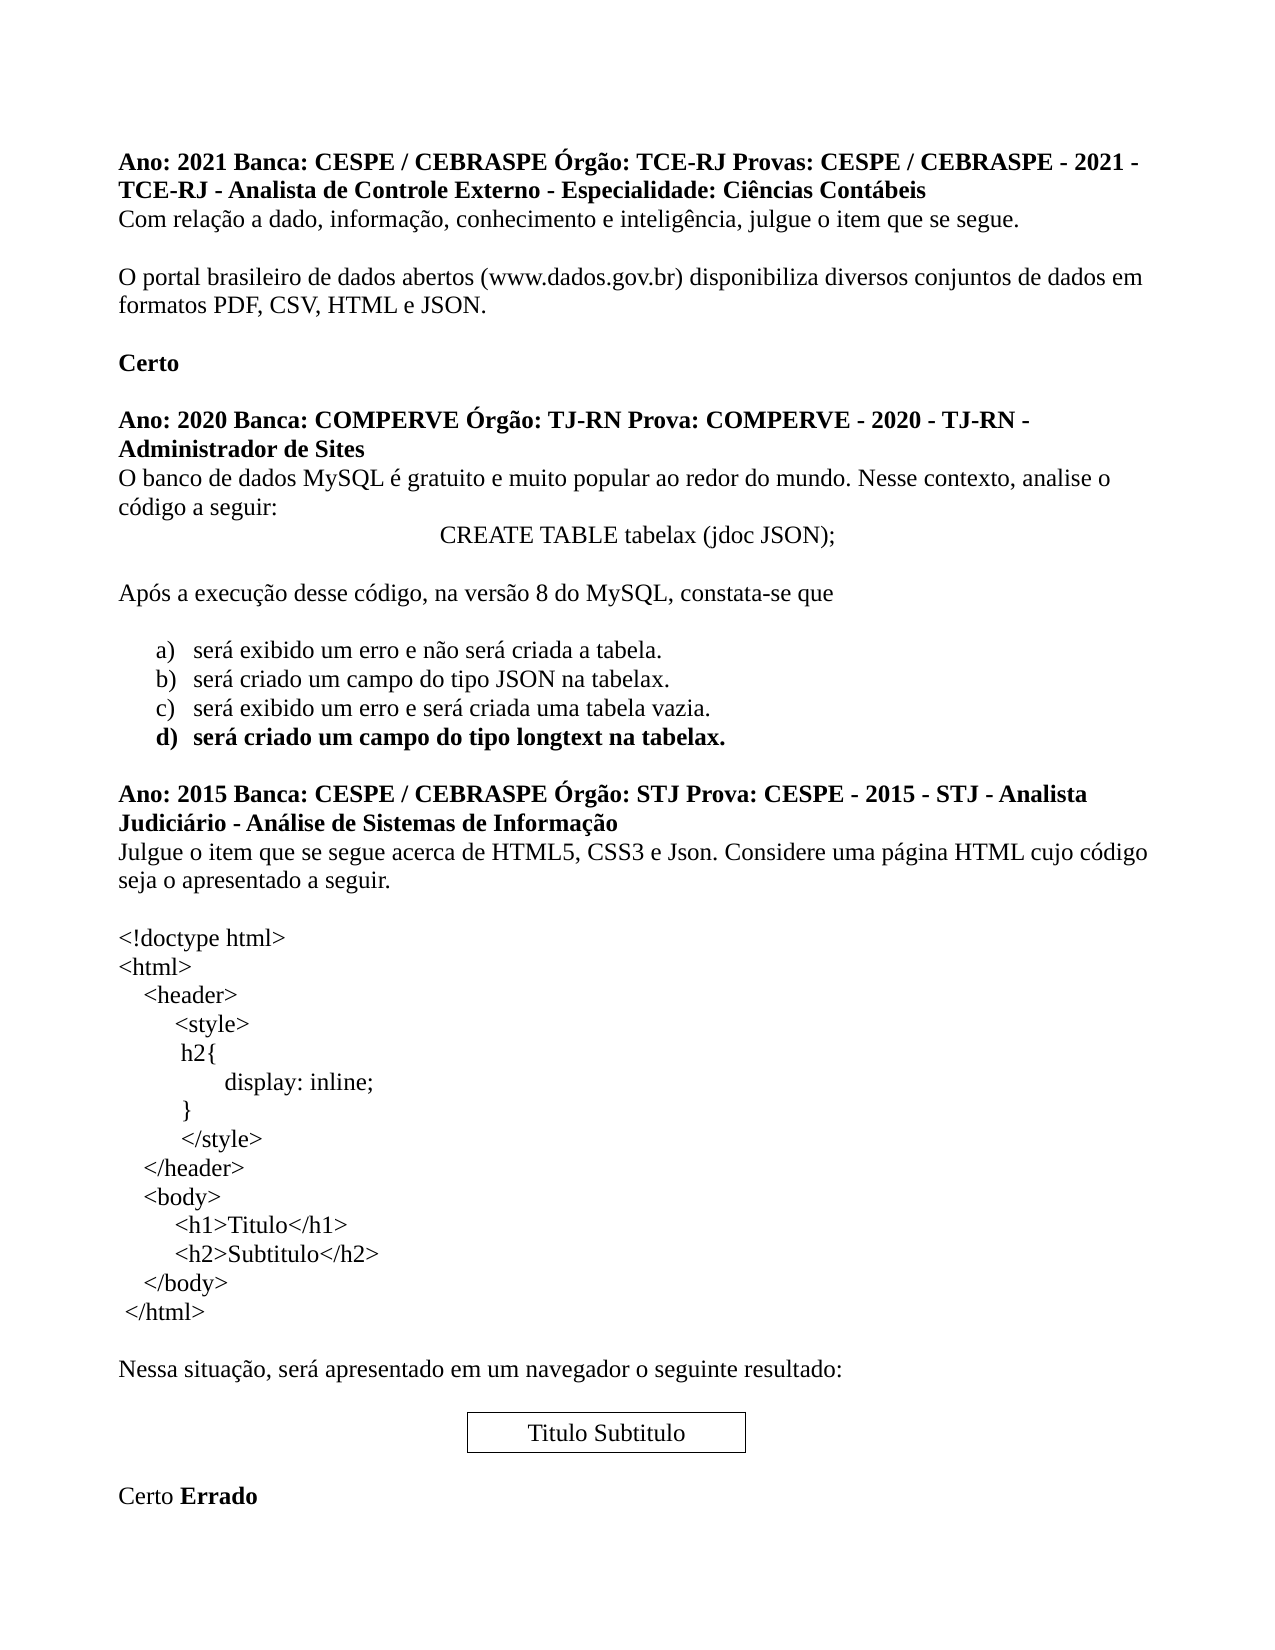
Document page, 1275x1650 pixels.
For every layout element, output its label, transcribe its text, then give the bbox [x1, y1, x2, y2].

text <body> [118, 1182, 1157, 1211]
text Julgue o item que se segue acerca de HTML5, CSS3 e Json. Considere uma página HTML cujo código seja o apresentado a seguir. [118, 837, 1157, 894]
text Com relação a dado, informação, conhecimento e inteligência, julgue o item que se segue. [118, 204, 1157, 233]
text <h1>Titulo</h1> [118, 1211, 1157, 1239]
text </style> [118, 1124, 1157, 1153]
text <!doctype html> [118, 923, 1157, 952]
text <h2>Subtitulo</h2> [118, 1239, 1157, 1268]
text Ano: 2020 Banca: COMPERVE Órgão: TJ-RN Prova: COMPERVE - 2020 - TJ-RN - Administrador de Sites [118, 406, 1157, 463]
list será exibido um erro e será criada uma tabela vazia. [156, 693, 1157, 722]
text h2{ [118, 1038, 1157, 1067]
text <header> [118, 981, 1157, 1009]
text O banco de dados MySQL é gratuito e muito popular ao redor do mundo. Nesse contexto, analise o código a seguir: [118, 463, 1157, 521]
text Ano: 2015 Banca: CESPE / CEBRASPE Órgão: STJ Prova: CESPE - 2015 - STJ - Analista Judiciário - Análise de Sistemas de Informação [118, 779, 1157, 837]
text Certo Errado [118, 1481, 1157, 1510]
text Nessa situação, será apresentado em um navegador o seguinte resultado: [118, 1354, 1157, 1383]
list será exibido um erro e não será criada a tabela. [156, 636, 1157, 664]
text </header> [118, 1153, 1157, 1182]
list será criado um campo do tipo JSON na tabelax. [156, 664, 1157, 693]
list será criado um campo do tipo longtext na tabelax. [156, 722, 1157, 751]
table_header Titulo Subtitulo [468, 1413, 745, 1452]
text } [118, 1096, 1157, 1124]
text <style> [118, 1009, 1157, 1038]
text </body> [118, 1268, 1157, 1297]
text display: inline; [118, 1067, 1157, 1096]
text Após a execução desse código, na versão 8 do MySQL, constata-se que [118, 578, 1157, 607]
text Certo [118, 348, 1157, 377]
text O portal brasileiro de dados abertos (www.dados.gov.br) disponibiliza diversos conjuntos de dados em formatos PDF, CSV, HTML e JSON. [118, 262, 1157, 319]
text </html> [118, 1297, 1157, 1326]
text CREATE TABLE tabelax (jdoc JSON); [118, 521, 1157, 549]
text Ano: 2021 Banca: CESPE / CEBRASPE Órgão: TCE-RJ Provas: CESPE / CEBRASPE - 2021 - TCE-RJ - Analista de Controle Externo - Especialidade: Ciências Contábeis [118, 147, 1157, 204]
text <html> [118, 952, 1157, 981]
